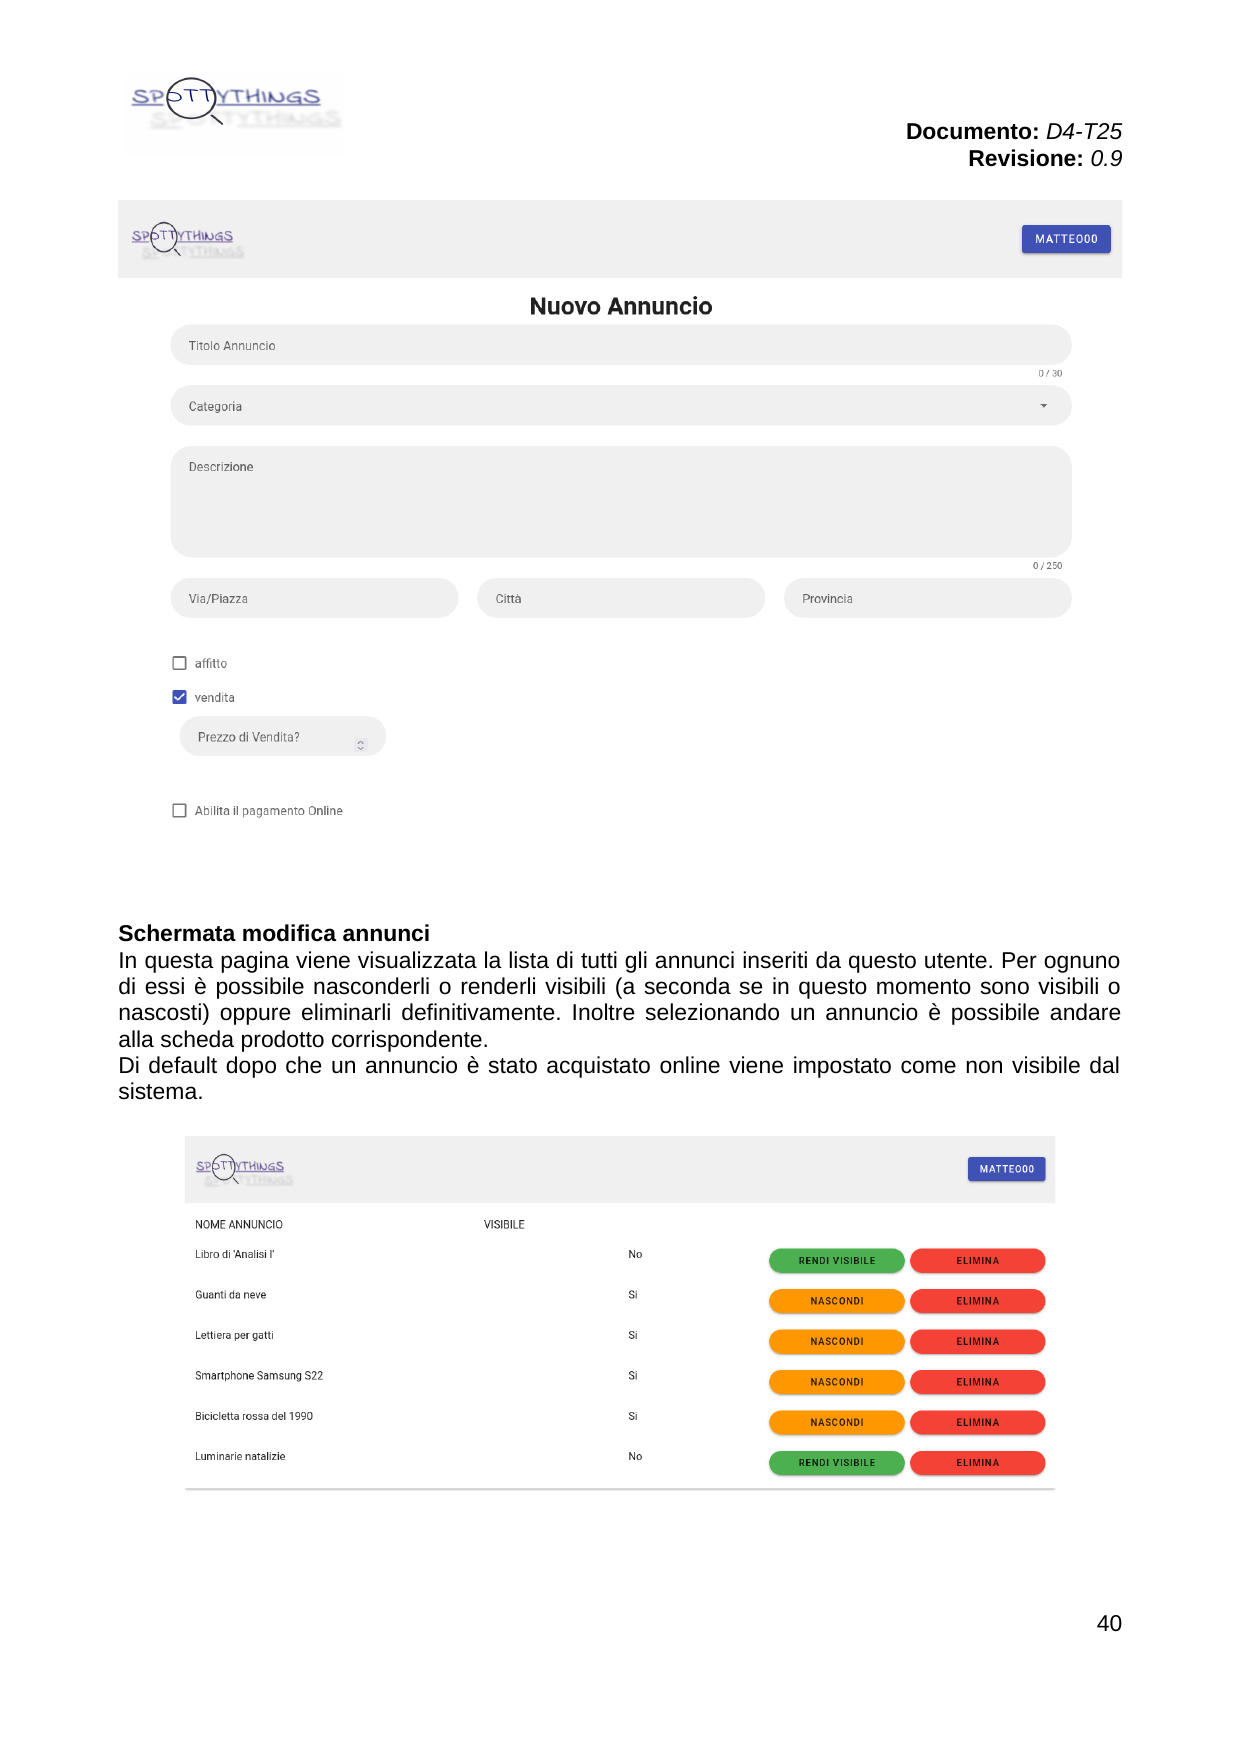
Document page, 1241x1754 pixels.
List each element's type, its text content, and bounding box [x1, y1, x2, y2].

text In questa pagina viene visualizzata la lista di tutti gli annunci inseriti da questo utente. Per ognuno di essi è possibile nasconderli o renderli visibili (a seconda se in questo momento sono visibili o nascosti) oppure eliminarli definitivamente. Inoltre selezionando un annuncio è possibile andare alla scheda prodotto corrispondente. [118, 947, 1122, 1052]
picture [123, 73, 345, 156]
picture [184, 1136, 1056, 1557]
text Schermata modifica annunci [118, 920, 1122, 947]
text Di default dopo che un annuncio è stato acquistato online viene impostato come non visibile dal sistema. [118, 1052, 1122, 1105]
picture [118, 200, 1123, 894]
